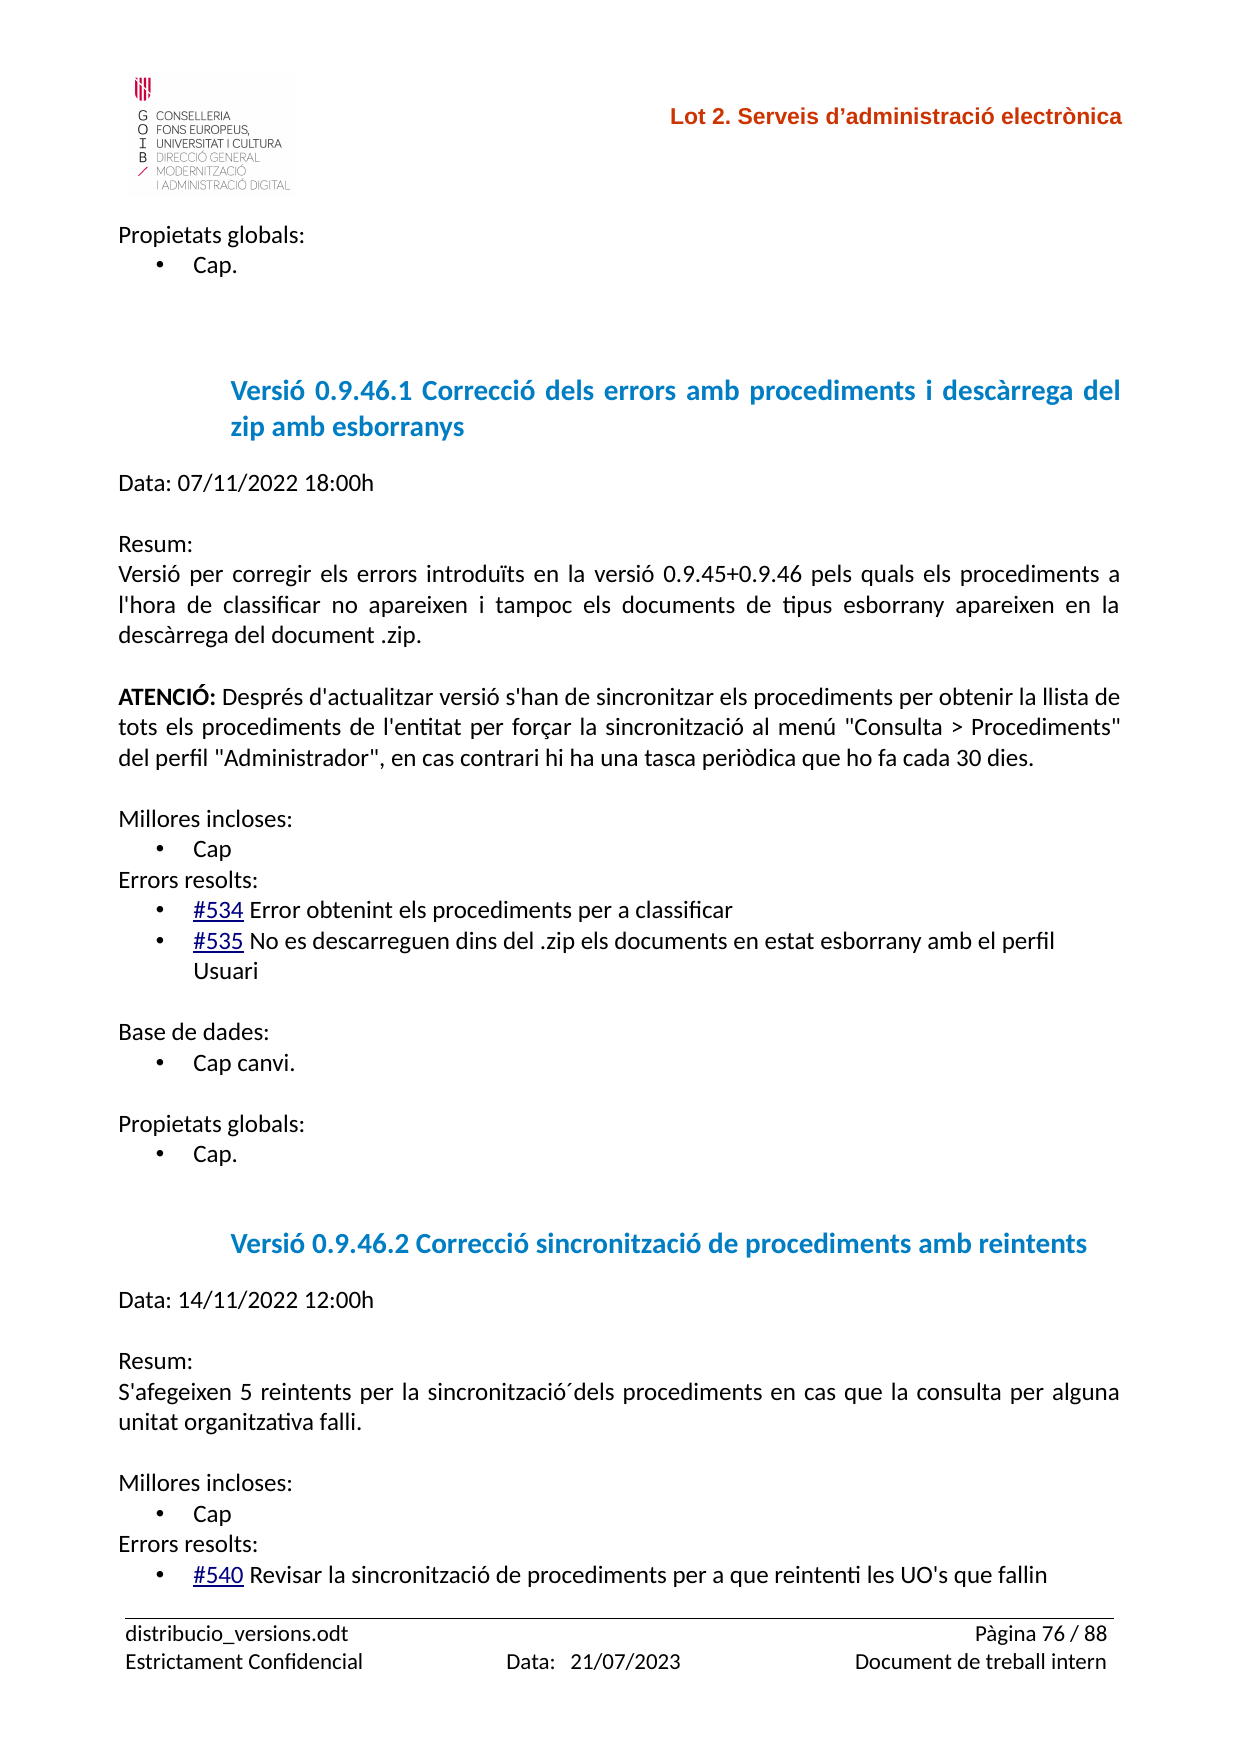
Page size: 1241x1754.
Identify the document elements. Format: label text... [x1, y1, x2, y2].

text Errors resolts: [118, 864, 1122, 894]
text Data: 14/11/2022 12:00h [118, 1284, 1122, 1315]
list Cap canvi. [156, 1047, 1122, 1077]
text Propietats globals: [118, 1108, 1122, 1138]
text Errors resolts: [118, 1529, 1122, 1559]
subtitle Versió 0.9.46.2 Correcció sincronització de procediments amb reintents [153, 1225, 1122, 1261]
text Data: 07/11/2022 18:00h [118, 467, 1122, 497]
text Resum: [118, 1346, 1122, 1376]
list Cap [156, 833, 1122, 864]
text S'afegeixen 5 reintents per la sincronització´dels procediments en cas que la consulta per alguna unitat organitzativa falli. [118, 1376, 1122, 1437]
picture [126, 70, 299, 197]
list Cap. [156, 1138, 1122, 1169]
list #534 Error obtenint els procediments per a classificar [156, 894, 1122, 925]
text Propietats globals: [118, 219, 1122, 250]
text Versió per corregir els errors introduïts en la versió 0.9.45+0.9.46 pels quals els procediments a l'hora de classificar no apareixen i tampoc els documents de tipus esborrany apareixen en la descàrrega del document .zip. [118, 558, 1122, 650]
subtitle Versió 0.9.46.1 Correcció dels errors amb procediments i descàrrega del zip amb esborranys [153, 372, 1122, 443]
list #535 No es descarreguen dins del .zip els documents en estat esborrany amb el perfil Usuari [156, 925, 1122, 986]
list #540 Revisar la sincronització de procediments per a que reintenti les UO's que fallin [156, 1559, 1122, 1590]
list Cap [156, 1498, 1122, 1529]
text Resum: [118, 528, 1122, 558]
text Millores incloses: [118, 803, 1122, 833]
text Millores incloses: [118, 1468, 1122, 1498]
text ATENCIÓ: Després d'actualitzar versió s'han de sincronitzar els procediments per obtenir la llista de tots els procediments de l'entitat per forçar la sincronització al menú "Consulta > Procediments" del perfil "Administrador", en cas contrari hi ha una tasca periòdica que ho fa cada 30 dies. [118, 681, 1122, 772]
list Cap. [156, 250, 1122, 280]
text Base de dades: [118, 1016, 1122, 1047]
